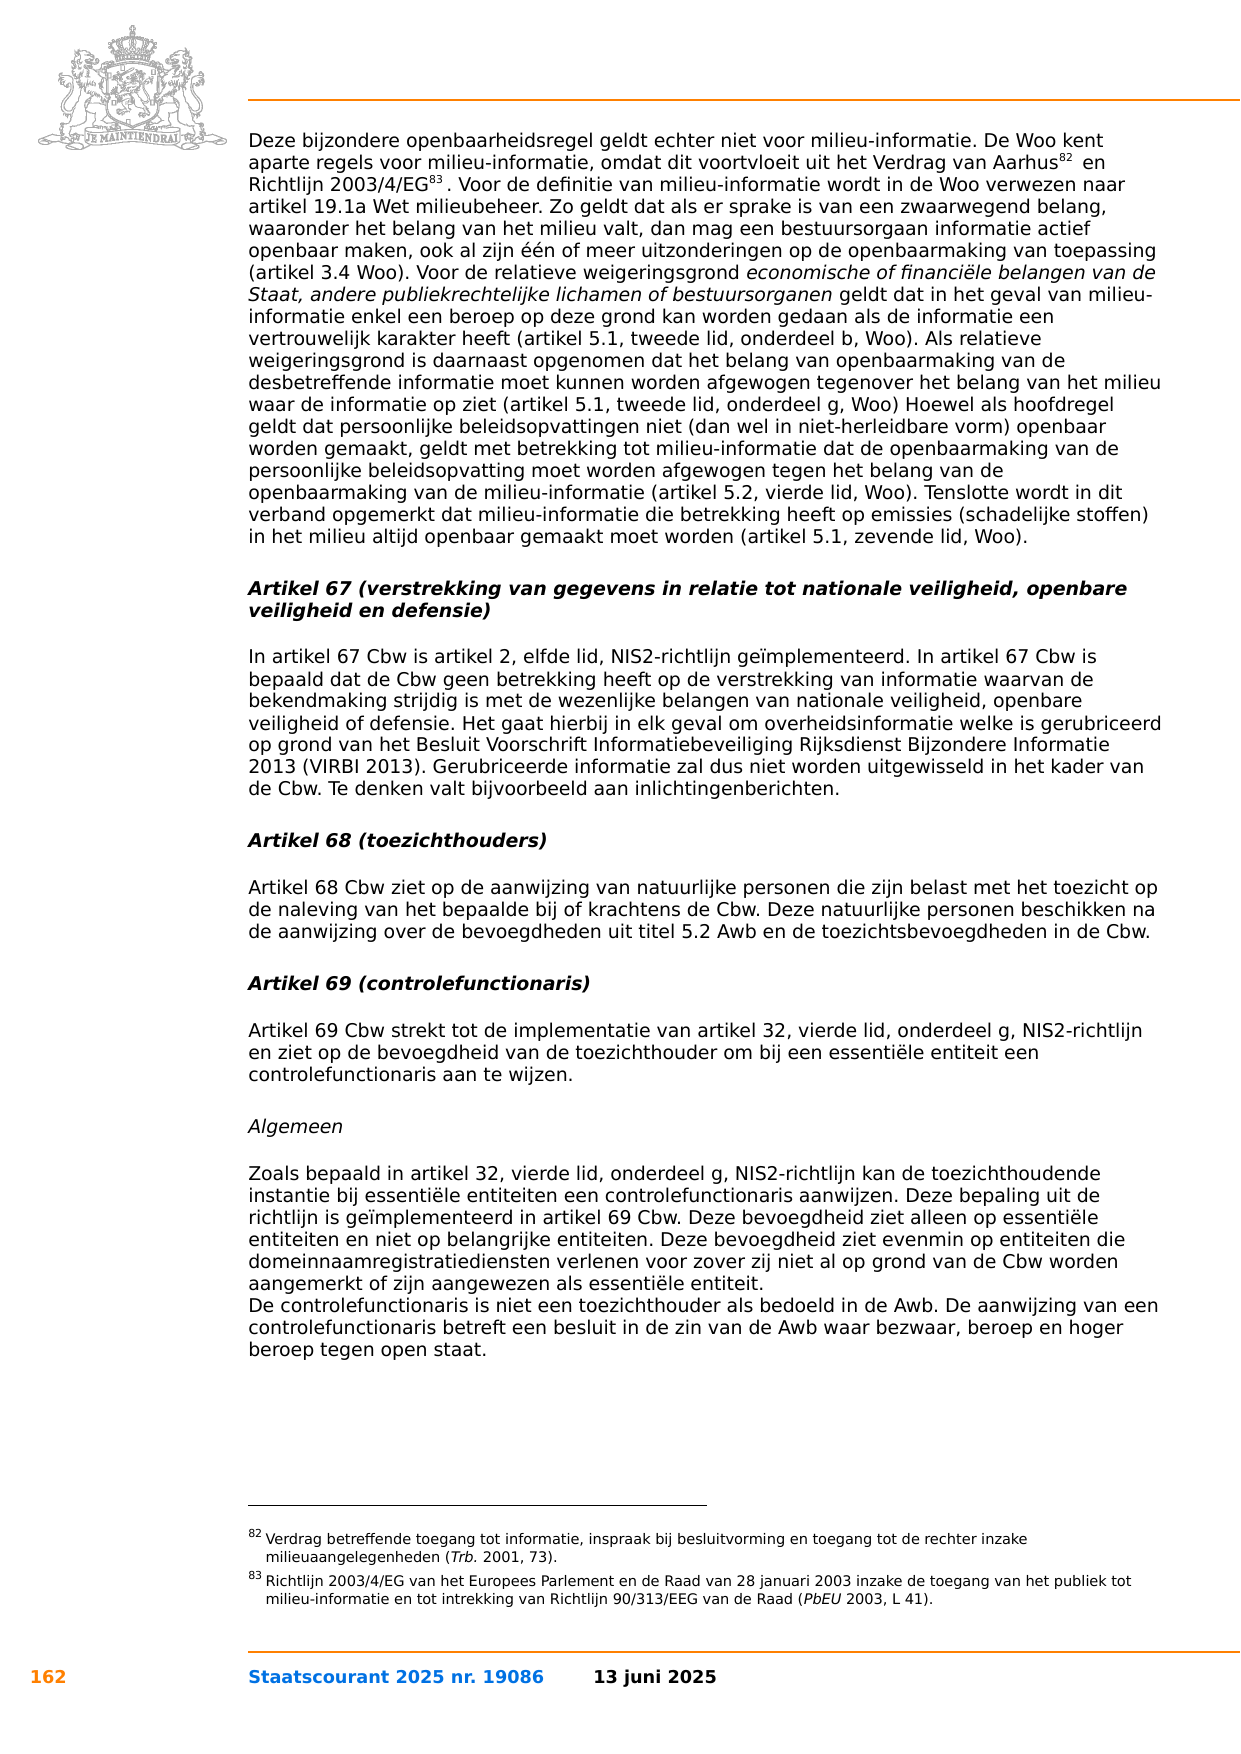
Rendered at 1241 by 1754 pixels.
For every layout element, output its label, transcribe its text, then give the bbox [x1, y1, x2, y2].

text In artikel 67 Cbw is artikel 2, elfde lid, NIS2-richtlijn geïmplementeerd. In artikel 67 Cbw is bepaald dat de Cbw geen betrekking heeft op de verstrekking van informatie waarvan de bekendmaking strijdig is met de wezenlijke belangen van nationale veiligheid, openbare veiligheid of defensie. Het gaat hierbij in elk geval om overheidsinformatie welke is gerubriceerd op grond van het Besluit Voorschrift Informatiebeveiliging Rijksdienst Bijzondere Informatie 2013 (VIRBI 2013). Gerubriceerde informatie zal dus niet worden uitgewisseld in het kader van de Cbw. Te denken valt bijvoorbeeld aan inlichtingenberichten. [248, 646, 1163, 800]
text Artikel 68 Cbw ziet op de aanwijzing van natuurlijke personen die zijn belast met het toezicht op de naleving van het bepaalde bij of krachtens de Cbw. Deze natuurlijke personen beschikken na de aanwijzing over de bevoegdheden uit titel 5.2 Awb en de toezichtsbevoegdheden in de Cbw. [248, 877, 1163, 943]
text De controlefunctionaris is niet een toezichthouder als bedoeld in de Awb. De aanwijzing van een controlefunctionaris betreft een besluit in de zin van de Awb waar bezwaar, beroep en hoger beroep tegen open staat. [248, 1295, 1163, 1361]
subtitle Artikel 69 (controlefunctionaris) [248, 973, 1163, 995]
text Verdrag betreffende toegang tot informatie, inspraak bij besluitvorming en toegang tot de rechter inzake milieuaangelegenheden (Trb. 2001, 73). [248, 1527, 1163, 1566]
text Artikel 69 Cbw strekt tot de implementatie van artikel 32, vierde lid, onderdeel g, NIS2-richtlijn en ziet op de bevoegdheid van de toezichthouder om bij een essentiële entiteit een controlefunctionaris aan te wijzen. [248, 1020, 1163, 1086]
text Deze bijzondere openbaarheidsregel geldt echter niet voor milieu-informatie. De Woo kent aparte regels voor milieu-informatie, omdat dit voortvloeit uit het Verdrag van Aarhus en Richtlijn 2003/4/EG. Voor de definitie van milieu-informatie wordt in de Woo verwezen naar artikel 19.1a Wet milieubeheer. Zo geldt dat als er sprake is van een zwaarwegend belang, waaronder het belang van het milieu valt, dan mag een bestuursorgaan informatie actief openbaar maken, ook al zijn één of meer uitzonderingen op de openbaarmaking van toepassing (artikel 3.4 Woo). Voor de relatieve weigeringsgrond economische of financiële belangen van de Staat, andere publiekrechtelijke lichamen of bestuursorganen geldt dat in het geval van milieu-informatie enkel een beroep op deze grond kan worden gedaan als de informatie een vertrouwelijk karakter heeft (artikel 5.1, tweede lid, onderdeel b, Woo). Als relatieve weigeringsgrond is daarnaast opgenomen dat het belang van openbaarmaking van de desbetreffende informatie moet kunnen worden afgewogen tegenover het belang van het milieu waar de informatie op ziet (artikel 5.1, tweede lid, onderdeel g, Woo) Hoewel als hoofdregel geldt dat persoonlijke beleidsopvattingen niet (dan wel in niet-herleidbare vorm) openbaar worden gemaakt, geldt met betrekking tot milieu-informatie dat de openbaarmaking van de persoonlijke beleidsopvatting moet worden afgewogen tegen het belang van de openbaarmaking van de milieu-informatie (artikel 5.2, vierde lid, Woo). Tenslotte wordt in dit verband opgemerkt dat milieu-informatie die betrekking heeft op emissies (schadelijke stoffen) in het milieu altijd openbaar gemaakt moet worden (artikel 5.1, zevende lid, Woo). [248, 130, 1163, 547]
text Zoals bepaald in artikel 32, vierde lid, onderdeel g, NIS2-richtlijn kan de toezichthoudende instantie bij essentiële entiteiten een controlefunctionaris aanwijzen. Deze bepaling uit de richtlijn is geïmplementeerd in artikel 69 Cbw. Deze bevoegdheid ziet alleen op essentiële entiteiten en niet op belangrijke entiteiten. Deze bevoegdheid ziet evenmin op entiteiten die domeinnaamregistratiediensten verlenen voor zover zij niet al op grond van de Cbw worden aangemerkt of zijn aangewezen als essentiële entiteit. [248, 1163, 1163, 1295]
picture [38, 25, 227, 150]
subtitle Artikel 67 (verstrekking van gegevens in relatie tot nationale veiligheid, openbare veiligheid en defensie) [248, 577, 1163, 621]
text Richtlijn 2003/4/EG van het Europees Parlement en de Raad van 28 januari 2003 inzake de toegang van het publiek tot milieu-informatie en tot intrekking van Richtlijn 90/313/EEG van de Raad (PbEU 2003, L 41). [248, 1569, 1163, 1608]
subtitle Algemeen [248, 1116, 1163, 1138]
subtitle Artikel 68 (toezichthouders) [248, 830, 1163, 852]
